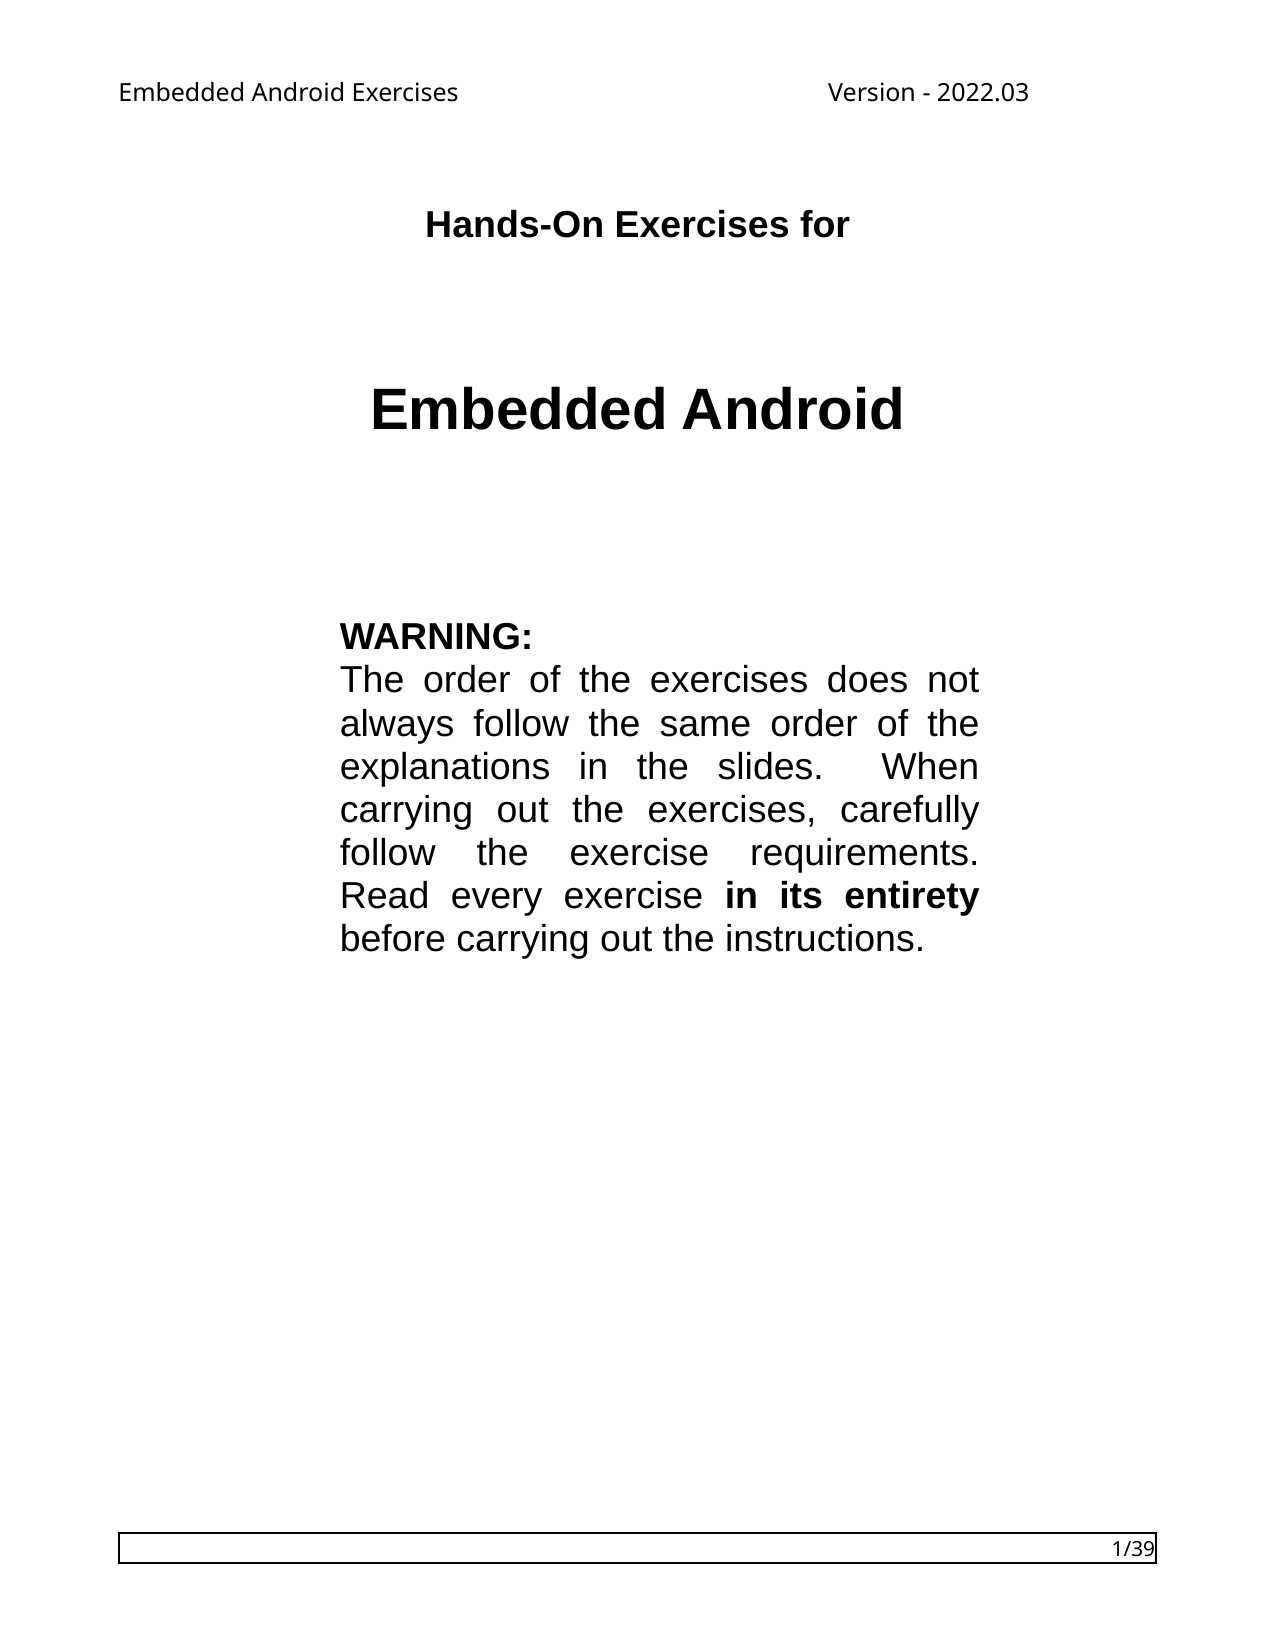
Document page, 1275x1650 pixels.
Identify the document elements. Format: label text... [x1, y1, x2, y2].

text Hands-On Exercises for [118, 202, 1157, 246]
text WARNING: [339, 614, 980, 658]
text The order of the exercises does not always follow the same order of the explanations in the slides. When carrying out the exercises, carefully follow the exercise requirements. Read every exercise in its entirety before carrying out the instructions. [339, 658, 980, 959]
text Embedded Android [118, 375, 1157, 442]
